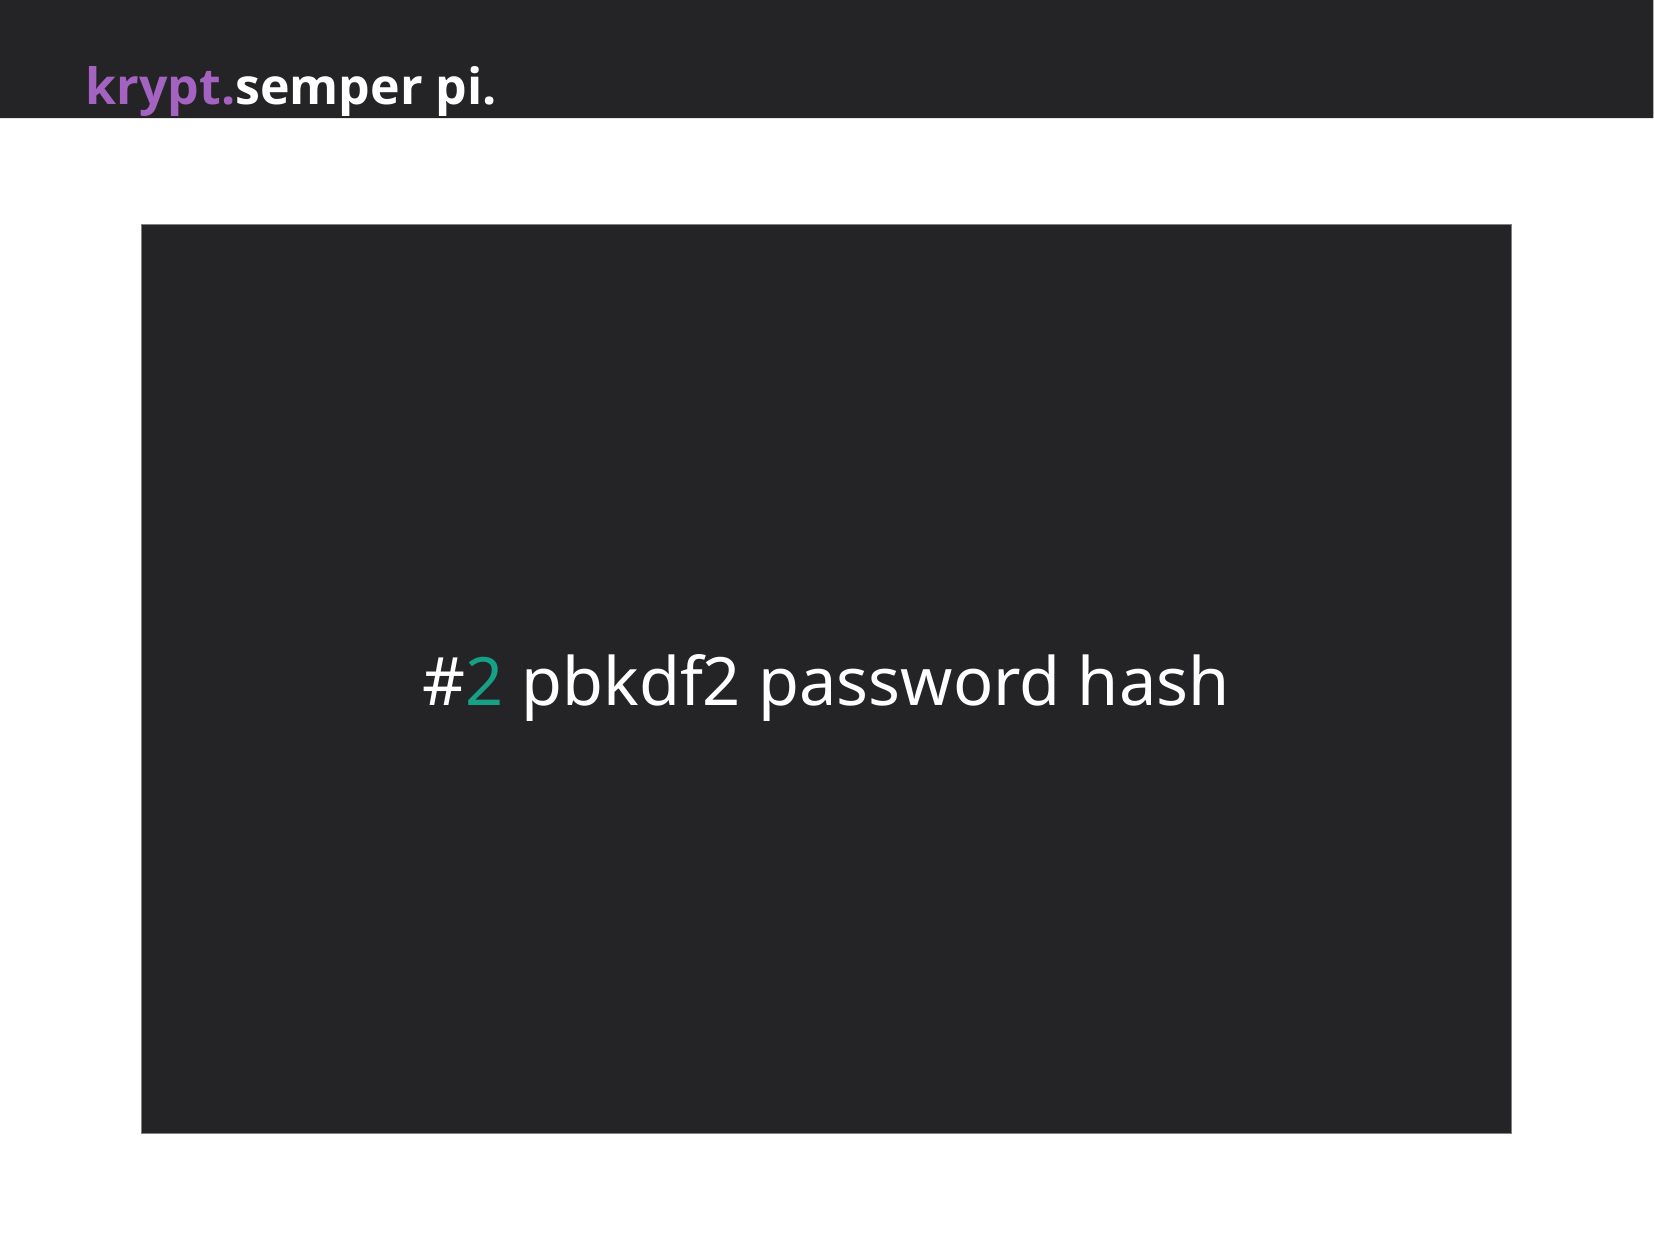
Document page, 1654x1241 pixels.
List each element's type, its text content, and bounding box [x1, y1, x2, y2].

text_box [0, 0, 1654, 119]
text_box #2 pbkdf2 password hash [141, 224, 1512, 1134]
text_box krypt.semper pi. [70, 43, 544, 119]
